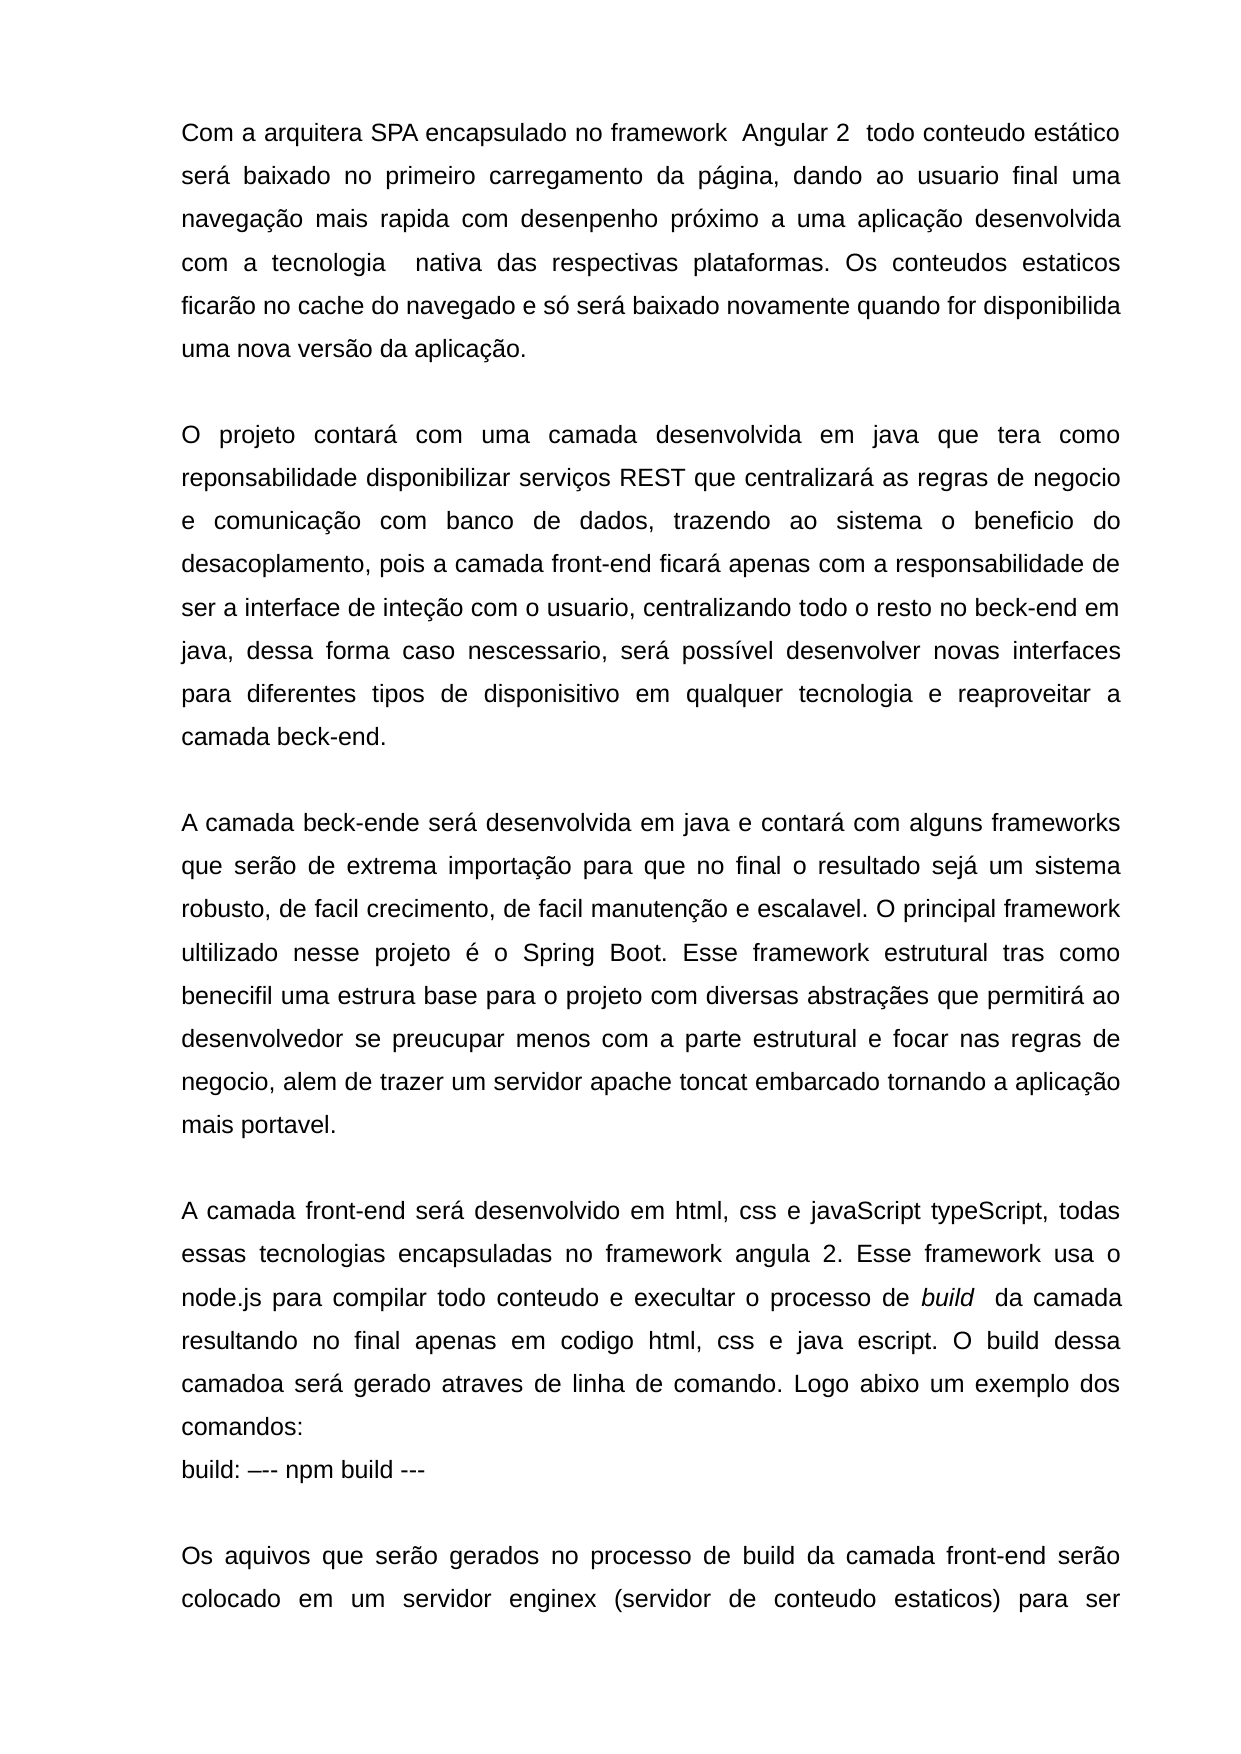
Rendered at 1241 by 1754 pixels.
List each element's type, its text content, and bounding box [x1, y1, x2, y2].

text A camada beck-ende será desenvolvida em java e contará com alguns frameworks que serão de extrema importação para que no final o resultado sejá um sistema robusto, de facil crecimento, de facil manutenção e escalavel. O principal framework ultilizado nesse projeto é o Spring Boot. Esse framework estrutural tras como benecifil uma estrura base para o projeto com diversas abstraçães que permitirá ao desenvolvedor se preucupar menos com a parte estrutural e focar nas regras de negocio, alem de trazer um servidor apache toncat embarcado tornando a aplicação mais portavel. [181, 808, 1122, 1139]
list Com a arquitera SPA encapsulado no framework Angular 2 todo conteudo estático será baixado no primeiro carregamento da página, dando ao usuario final uma navegação mais rapida com desenpenho próximo a uma aplicação desenvolvida com a tecnologia nativa das respectivas plataformas. Os conteudos estaticos ficarão no cache do navegado e só será baixado novamente quando for disponibilida uma nova versão da aplicação. [181, 118, 1122, 362]
text Os aquivos que serão gerados no processo de build da camada front-end serão colocado em um servidor enginex (servidor de conteudo estaticos) para ser [181, 1541, 1122, 1613]
text O projeto contará com uma camada desenvolvida em java que tera como reponsabilidade disponibilizar serviços REST que centralizará as regras de negocio e comunicação com banco de dados, trazendo ao sistema o beneficio do desacoplamento, pois a camada front-end ficará apenas com a responsabilidade de ser a interface de inteção com o usuario, centralizando todo o resto no beck-end em java, dessa forma caso nescessario, será possível desenvolver novas interfaces para diferentes tipos de disponisitivo em qualquer tecnologia e reaproveitar a camada beck-end. [181, 420, 1122, 751]
text A camada front-end será desenvolvido em html, css e javaScript typeScript, todas essas tecnologias encapsuladas no framework angula 2. Esse framework usa o node.js para compilar todo conteudo e execultar o processo de build da camada resultando no final apenas em codigo html, css e java escript. O build dessa camadoa será gerado atraves de linha de comando. Logo abixo um exemplo dos comandos: [181, 1196, 1122, 1441]
text build: –-- npm build --- [181, 1455, 1122, 1484]
